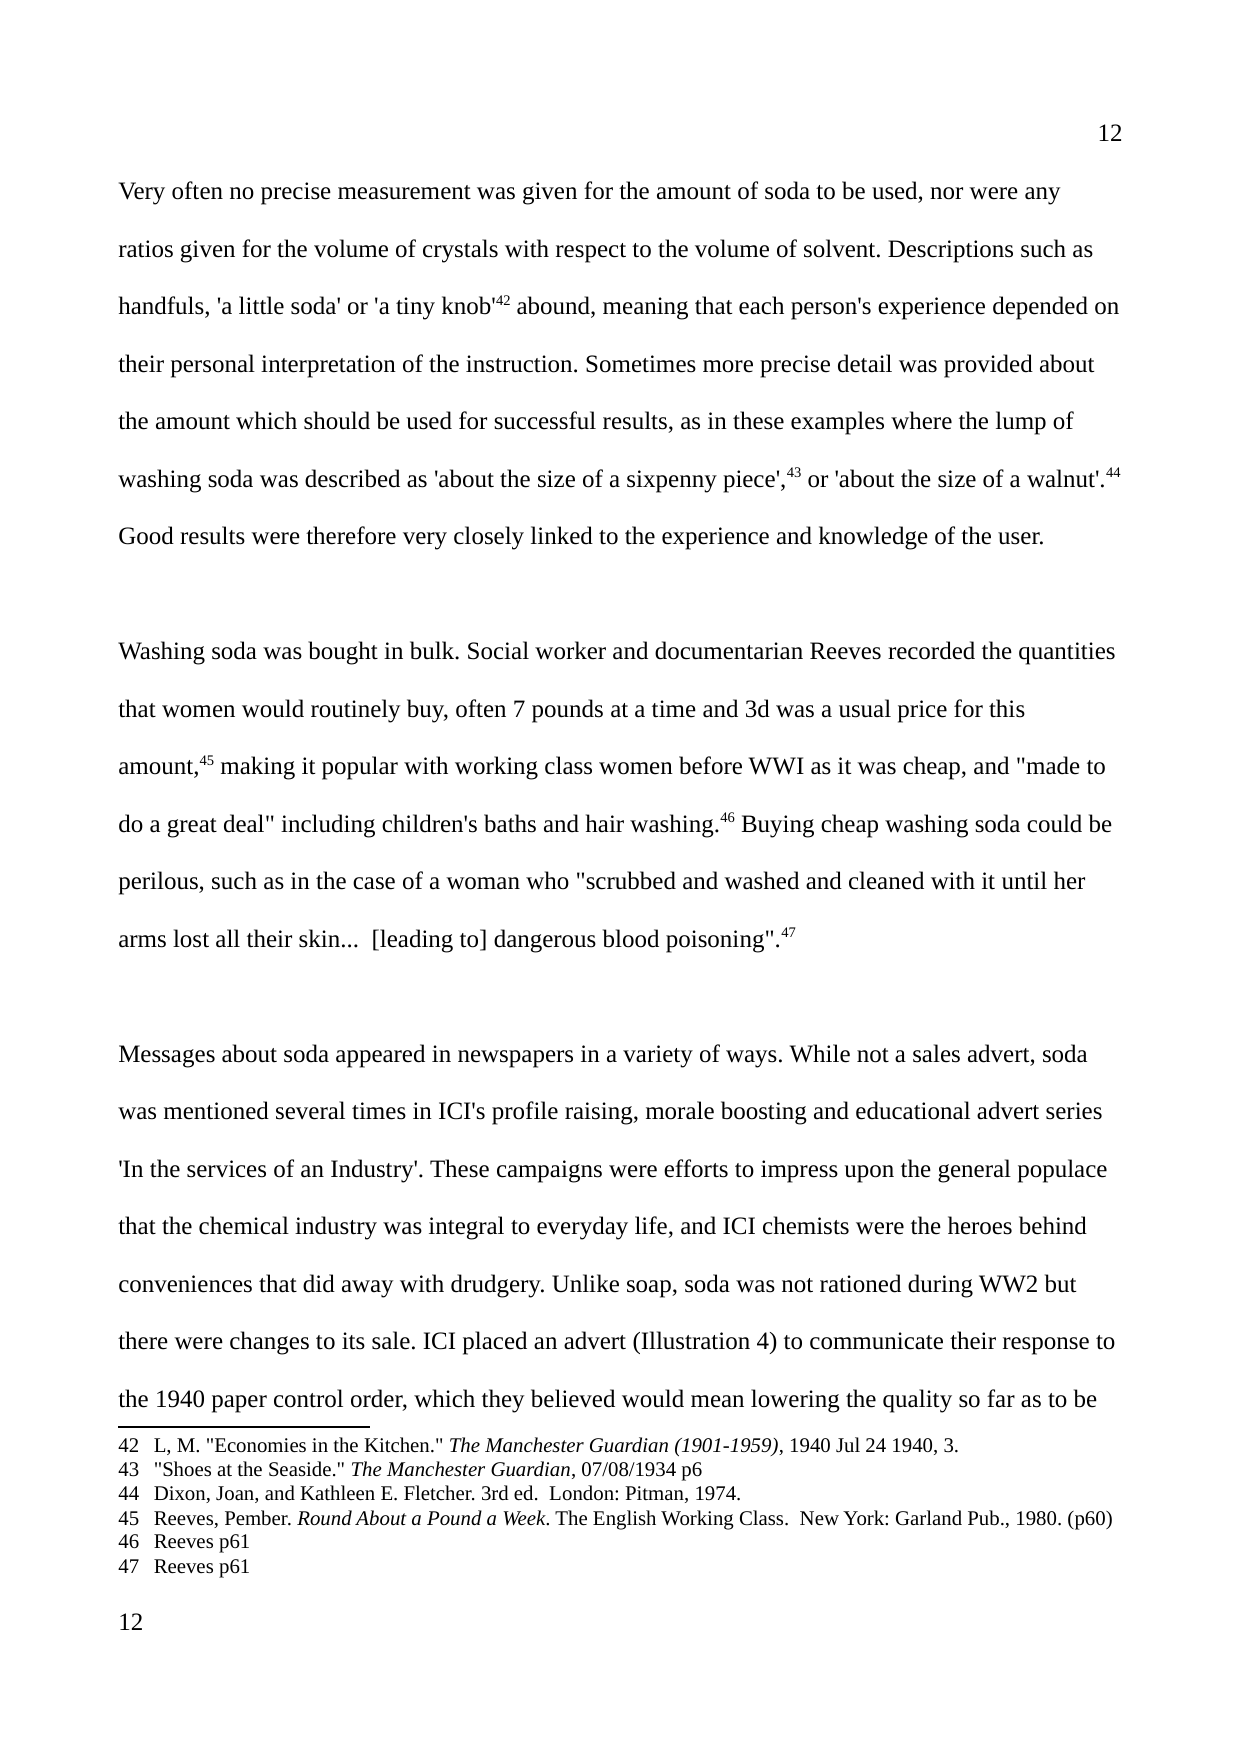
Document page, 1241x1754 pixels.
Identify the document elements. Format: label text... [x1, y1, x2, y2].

text Reeves, Pember. Round About a Pound a Week. The English Working Class. New York: Garland Pub., 1980. (p60) [118, 1505, 1122, 1529]
text Dixon, Joan, and Kathleen E. Fletcher. 3rd ed. London: Pitman, 1974. [118, 1481, 1122, 1505]
text Very often no precise measurement was given for the amount of soda to be used, nor were any ratios given for the volume of crystals with respect to the volume of solvent. Descriptions such as handfuls, 'a little soda' or 'a tiny knob' abound, meaning that each person's experience depended on their personal interpretation of the instruction. Sometimes more precise detail was provided about the amount which should be used for successful results, as in these examples where the lump of washing soda was described as 'about the size of a sixpenny piece', or 'about the size of a walnut'. Good results were therefore very closely linked to the experience and knowledge of the user. [118, 176, 1122, 550]
text "Shoes at the Seaside." The Manchester Guardian, 07/08/1934 p6 [118, 1457, 1122, 1481]
text Washing soda was bought in bulk. Social worker and documentarian Reeves recorded the quantities that women would routinely buy, often 7 pounds at a time and 3d was a usual price for this amount, making it popular with working class women before WWI as it was cheap, and "made to do a great deal" including children's baths and hair washing. Buying cheap washing soda could be perilous, such as in the case of a woman who "scrubbed and washed and cleaned with it until her arms lost all their skin... [leading to] dangerous blood poisoning". [118, 636, 1122, 953]
text Reeves p61 [118, 1529, 1122, 1553]
text Messages about soda appeared in newspapers in a variety of ways. While not a sales advert, soda was mentioned several times in ICI's profile raising, morale boosting and educational advert series 'In the services of an Industry'. These campaigns were efforts to impress upon the general populace that the chemical industry was integral to everyday life, and ICI chemists were the heroes behind conveniences that did away with drudgery. Unlike soap, soda was not rationed during WW2 but there were changes to its sale. ICI placed an advert (Illustration 4) to communicate their response to the 1940 paper control order, which they believed would mean lowering the quality so far as to be [118, 1039, 1122, 1413]
text L, M. "Economies in the Kitchen." The Manchester Guardian (1901-1959), 1940 Jul 24 1940, 3. [118, 1433, 1122, 1457]
text Reeves p61 [118, 1553, 1122, 1578]
